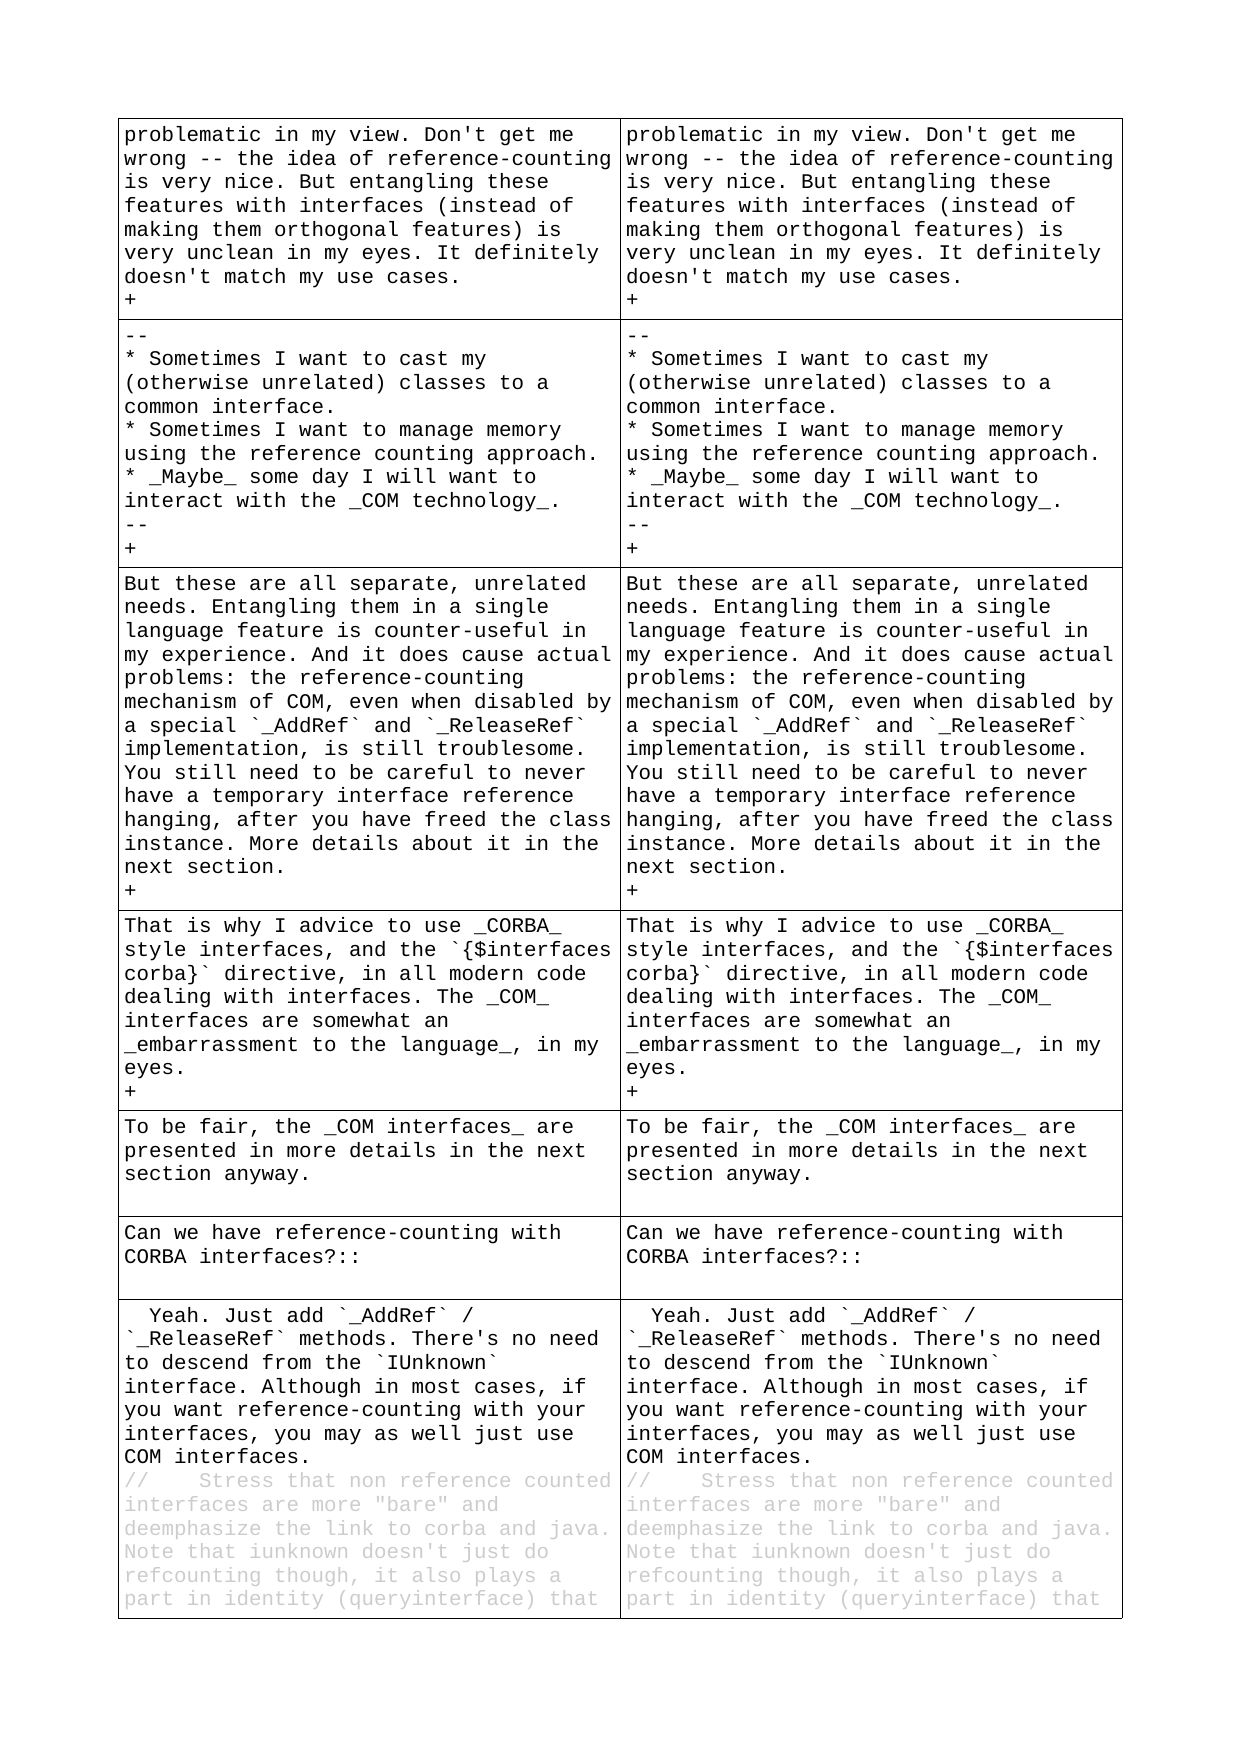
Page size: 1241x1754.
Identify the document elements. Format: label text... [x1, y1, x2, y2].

table_cell -- * Sometimes I want to cast my (otherwise unrelated) classes to a common interface. * Sometimes I want to manage memory using the reference counting approach. * _Maybe_ some day I will want to interact with the _COM technology_. -- + [621, 320, 1122, 567]
table_cell But these are all separate, unrelated needs. Entangling them in a single language feature is counter-useful in my experience. And it does cause actual problems: the reference-counting mechanism of COM, even when disabled by a special `_AddRef` and `_ReleaseRef` implementation, is still troublesome. You still need to be careful to never have a temporary interface reference hanging, after you have freed the class instance. More details about it in the next section. + [621, 568, 1122, 909]
table_cell Yeah. Just add `_AddRef` / `_ReleaseRef` methods. There's no need to descend from the `IUnknown` interface. Although in most cases, if you want reference-counting with your interfaces, you may as well just use COM interfaces. // Stress that non reference counted interfaces are more "bare" and deemphasize the link to corba and java. Note that iunknown doesn't just do refcounting though, it also plays a part in identity (queryinterface) that [621, 1300, 1122, 1618]
table_cell To be fair, the _COM interfaces_ are presented in more details in the next section anyway. [119, 1111, 620, 1216]
table_cell problematic in my view. Don't get me wrong -- the idea of reference-counting is very nice. But entangling these features with interfaces (instead of making them orthogonal features) is very unclean in my eyes. It definitely doesn't match my use cases. + [119, 119, 620, 319]
table_cell That is why I advice to use _CORBA_ style interfaces, and the `{$interfaces corba}` directive, in all modern code dealing with interfaces. The _COM_ interfaces are somewhat an _embarrassment to the language_, in my eyes. + [119, 911, 620, 1110]
table_cell -- * Sometimes I want to cast my (otherwise unrelated) classes to a common interface. * Sometimes I want to manage memory using the reference counting approach. * _Maybe_ some day I will want to interact with the _COM technology_. -- + [119, 320, 620, 567]
table_cell To be fair, the _COM interfaces_ are presented in more details in the next section anyway. [621, 1111, 1122, 1216]
table_cell That is why I advice to use _CORBA_ style interfaces, and the `{$interfaces corba}` directive, in all modern code dealing with interfaces. The _COM_ interfaces are somewhat an _embarrassment to the language_, in my eyes. + [621, 911, 1122, 1110]
table_cell Can we have reference-counting with CORBA interfaces?:: [621, 1217, 1122, 1299]
table_cell Can we have reference-counting with CORBA interfaces?:: [119, 1217, 620, 1299]
table_cell problematic in my view. Don't get me wrong -- the idea of reference-counting is very nice. But entangling these features with interfaces (instead of making them orthogonal features) is very unclean in my eyes. It definitely doesn't match my use cases. + [621, 119, 1122, 319]
table_cell But these are all separate, unrelated needs. Entangling them in a single language feature is counter-useful in my experience. And it does cause actual problems: the reference-counting mechanism of COM, even when disabled by a special `_AddRef` and `_ReleaseRef` implementation, is still troublesome. You still need to be careful to never have a temporary interface reference hanging, after you have freed the class instance. More details about it in the next section. + [119, 568, 620, 909]
table_cell Yeah. Just add `_AddRef` / `_ReleaseRef` methods. There's no need to descend from the `IUnknown` interface. Although in most cases, if you want reference-counting with your interfaces, you may as well just use COM interfaces. // Stress that non reference counted interfaces are more "bare" and deemphasize the link to corba and java. Note that iunknown doesn't just do refcounting though, it also plays a part in identity (queryinterface) that [119, 1300, 620, 1618]
